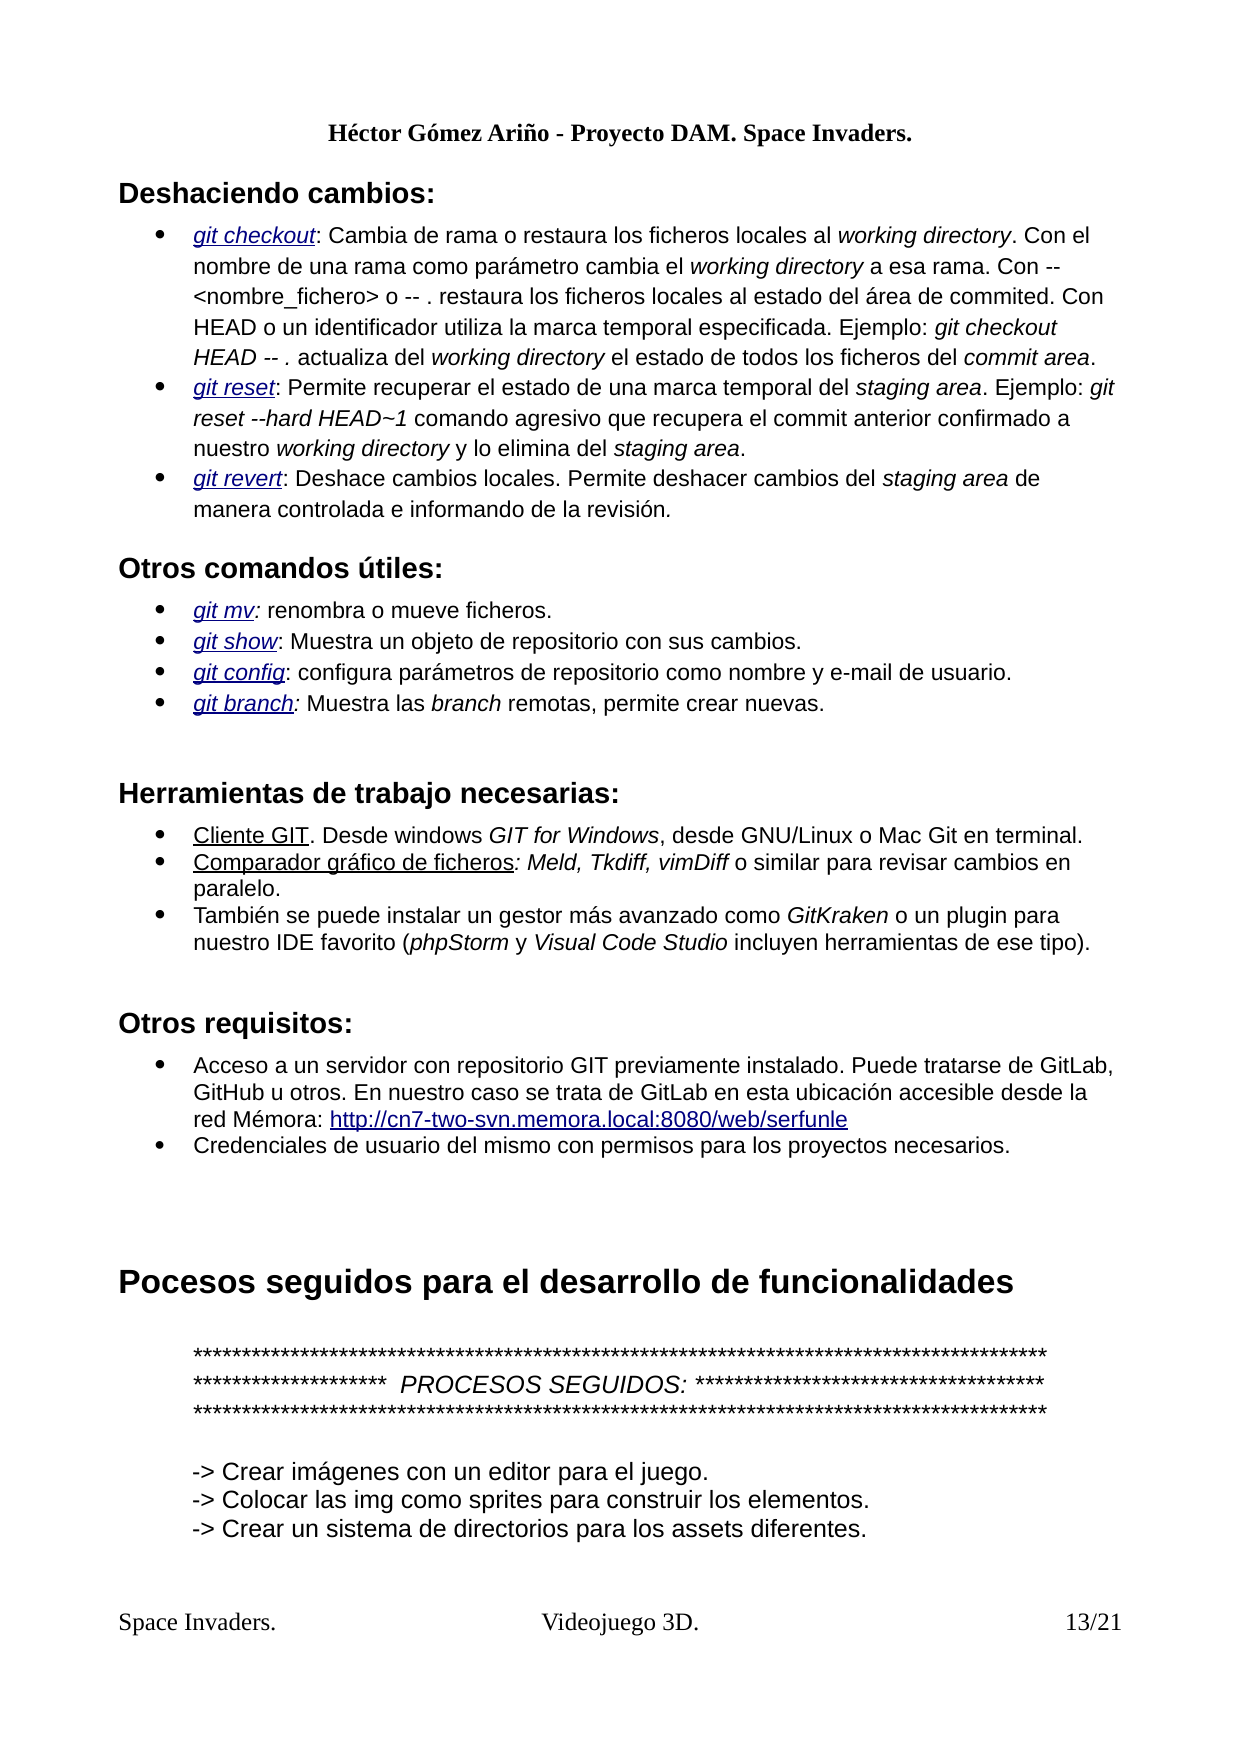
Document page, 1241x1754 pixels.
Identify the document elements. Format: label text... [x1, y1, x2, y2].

subtitle Deshaciendo cambios: [118, 176, 1122, 210]
subtitle Otros requisitos: [118, 1006, 1122, 1040]
subtitle git mv: renombra o mueve ficheros. [156, 597, 1122, 624]
list Acceso a un servidor con repositorio GIT previamente instalado. Puede tratarse de GitLab, GitHub u otros. En nuestro caso se trata de GitLab en esta ubicación accesible desde la red Mémora: http://cn7-two-svn.memora.local:8080/web/serfunle [156, 1052, 1122, 1132]
list Credenciales de usuario del mismo con permisos para los proyectos necesarios. [156, 1132, 1122, 1158]
subtitle git show: Muestra un objeto de repositorio con sus cambios. [156, 628, 1122, 655]
list Cliente GIT. Desde windows GIT for Windows, desde GNU/Linux o Mac Git en terminal. [156, 822, 1122, 848]
text ******************** PROCESOS SEGUIDOS: ************************************ **************************************************************************************** [192, 1370, 1122, 1428]
subtitle Pocesos seguidos para el desarrollo de funcionalidades [118, 1262, 1122, 1300]
list Comparador gráfico de ficheros: Meld, Tkdiff, vimDiff o similar para revisar cambios en paralelo. [156, 848, 1122, 902]
subtitle git checkout: Cambia de rama o restaura los ficheros locales al working directory. Con el nombre de una rama como parámetro cambia el working directory a esa rama. Con -- <nombre_fichero> o -- . restaura los ficheros locales al estado del área de commited. Con HEAD o un identificador utiliza la marca temporal especificada. Ejemplo: git checkout HEAD -- . actualiza del working directory el estado de todos los ficheros del commit area. [156, 222, 1122, 370]
subtitle git branch: Muestra las branch remotas, permite crear nuevas. [156, 689, 1122, 716]
text -> Colocar las img como sprites para construir los elementos. [192, 1485, 1122, 1514]
subtitle Herramientas de trabajo necesarias: [118, 776, 1122, 809]
text -> Crear un sistema de directorios para los assets diferentes. [192, 1514, 1122, 1543]
text -> Crear imágenes con un editor para el juego. [192, 1457, 1122, 1485]
subtitle git reset: Permite recuperar el estado de una marca temporal del staging area. Ejemplo: git reset --hard HEAD~1 comando agresivo que recupera el commit anterior confirmado a nuestro working directory y lo elimina del staging area. [156, 374, 1122, 461]
subtitle git config: configura parámetros de repositorio como nombre y e-mail de usuario. [156, 659, 1122, 686]
subtitle Otros comandos útiles: [118, 551, 1122, 584]
subtitle git revert: Deshace cambios locales. Permite deshacer cambios del staging area de manera controlada e informando de la revisión. [156, 465, 1122, 522]
list También se puede instalar un gestor más avanzado como GitKraken o un plugin para nuestro IDE favorito (phpStorm y Visual Code Studio incluyen herramientas de ese tipo). [156, 902, 1122, 955]
text **************************************************************************************** [192, 1342, 1122, 1370]
